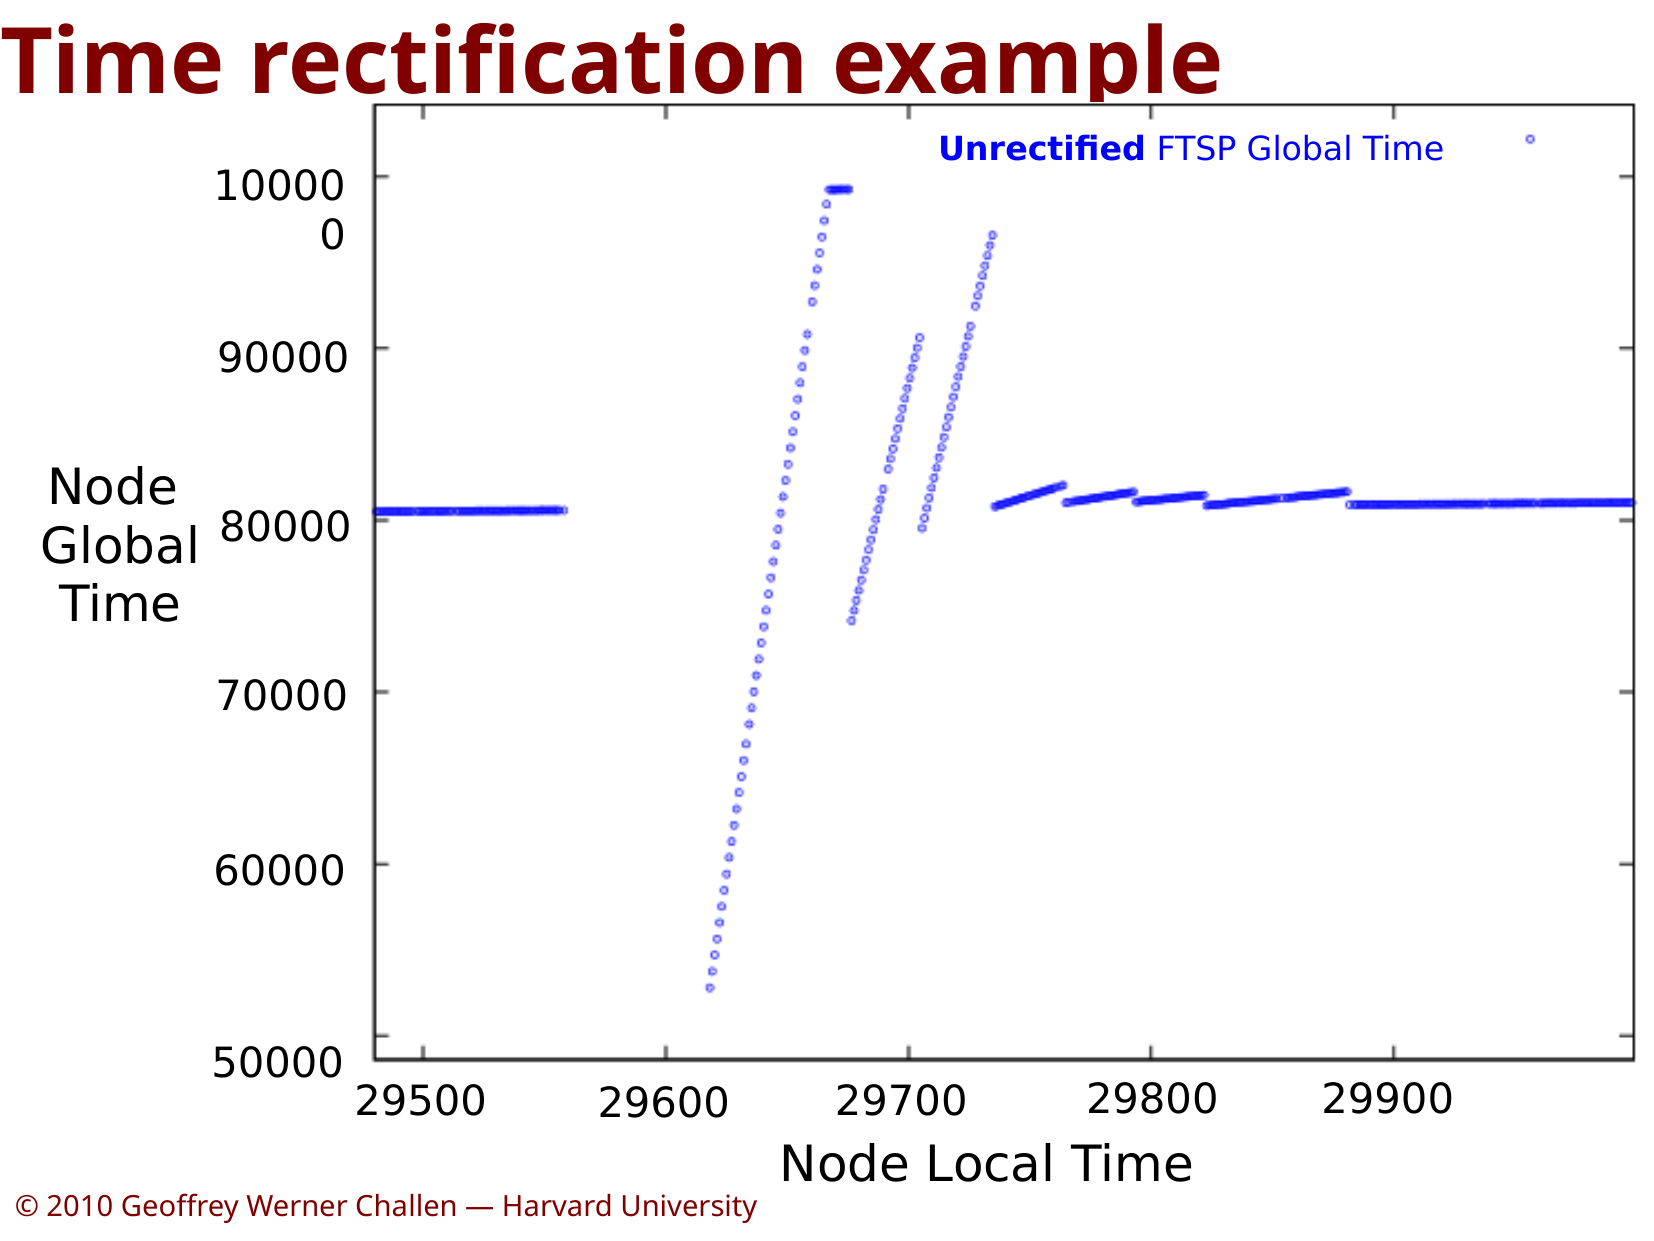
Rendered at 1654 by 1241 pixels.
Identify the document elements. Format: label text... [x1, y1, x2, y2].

text_box 50000 [185, 1031, 359, 1096]
text_box 70000 [189, 664, 363, 728]
text_box 80000 [193, 495, 367, 559]
text_box 90000 [191, 325, 365, 390]
text_box 60000 [187, 839, 361, 903]
text_box 29500 [333, 1069, 508, 1133]
text_box 29800 [1065, 1067, 1239, 1131]
text_box Node Global Time [21, 450, 220, 641]
title Time rectification example [0, 0, 1654, 117]
text_box 29900 [1301, 1067, 1475, 1131]
text_box 29600 [577, 1071, 751, 1135]
picture [368, 102, 1640, 1067]
text_box 100000 [187, 154, 361, 267]
text_box 29700 [814, 1069, 988, 1133]
text_box Unrectified FTSP Global Time [897, 122, 1460, 187]
text_box Node Local Time [729, 1127, 1245, 1201]
